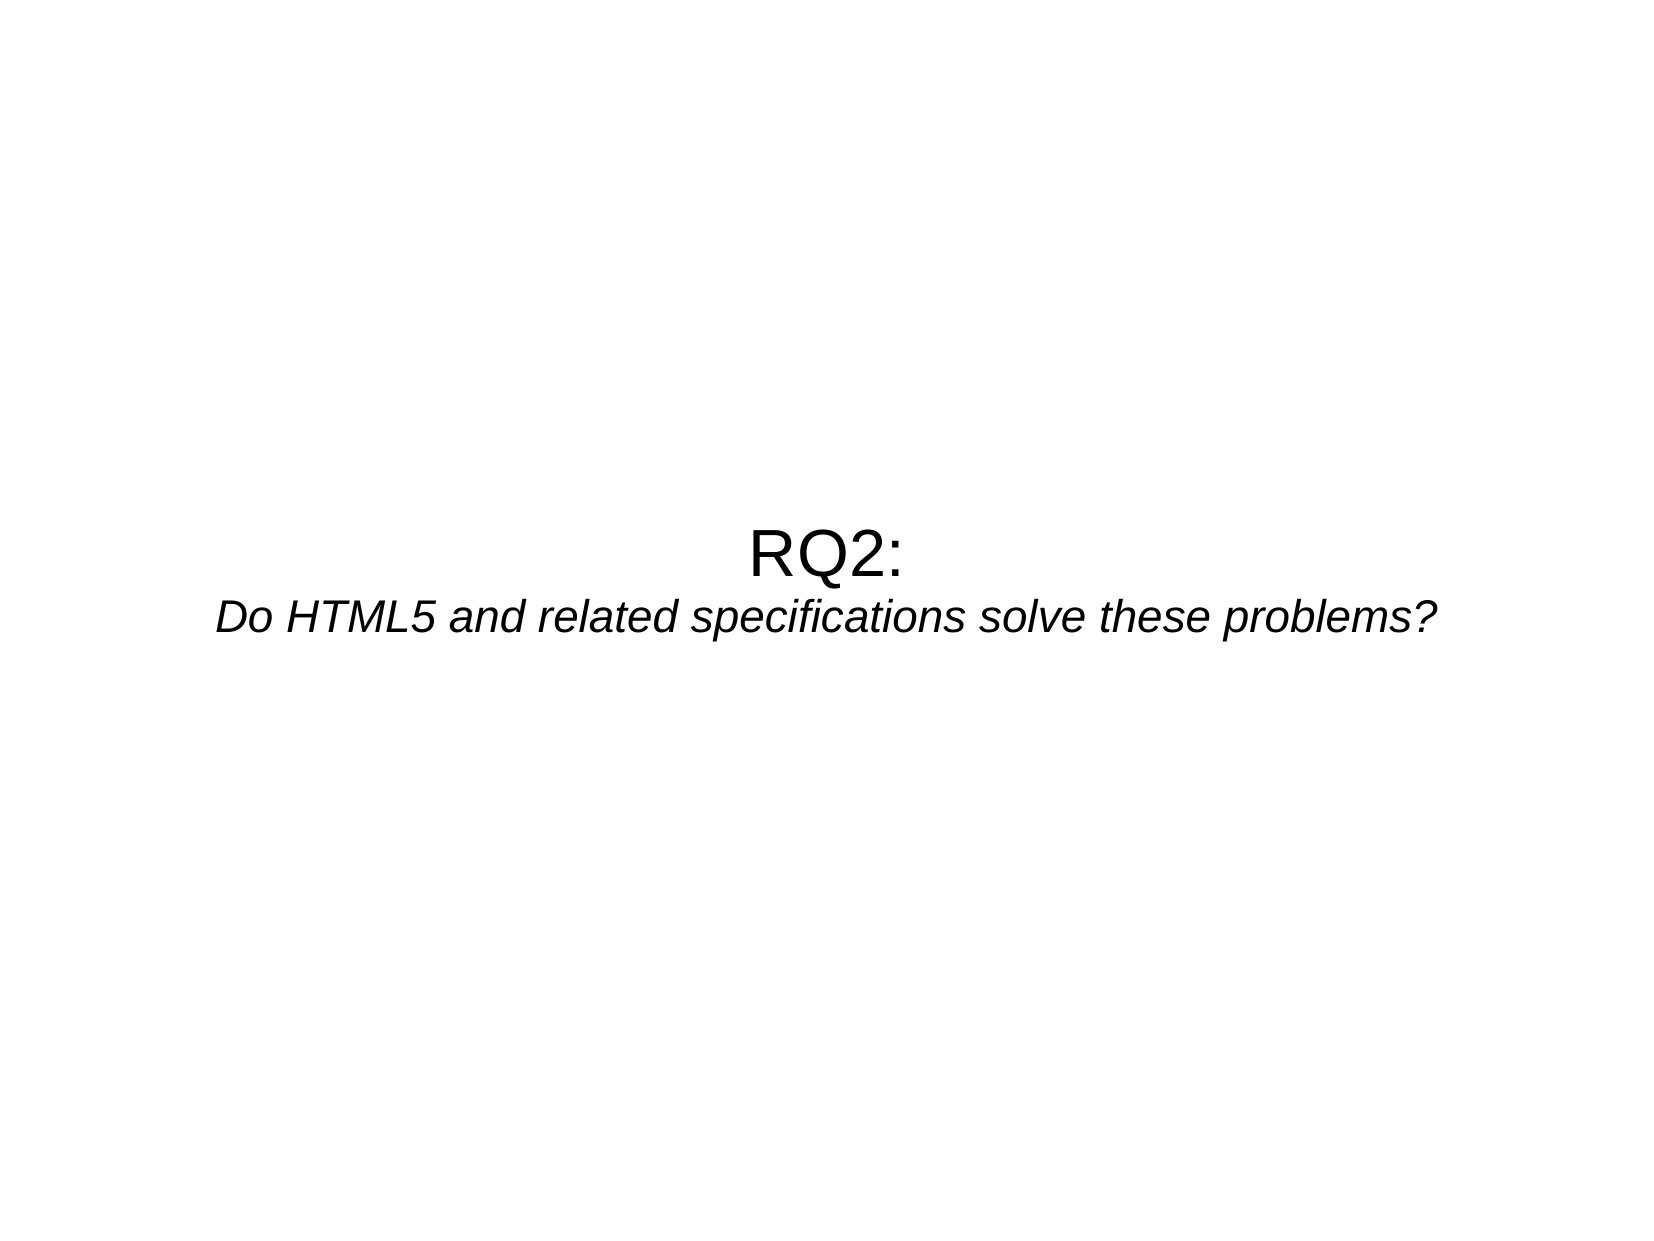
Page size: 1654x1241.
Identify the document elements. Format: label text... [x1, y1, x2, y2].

subtitle RQ2: Do HTML5 and related specifications solve these problems? [82, 49, 1571, 1109]
